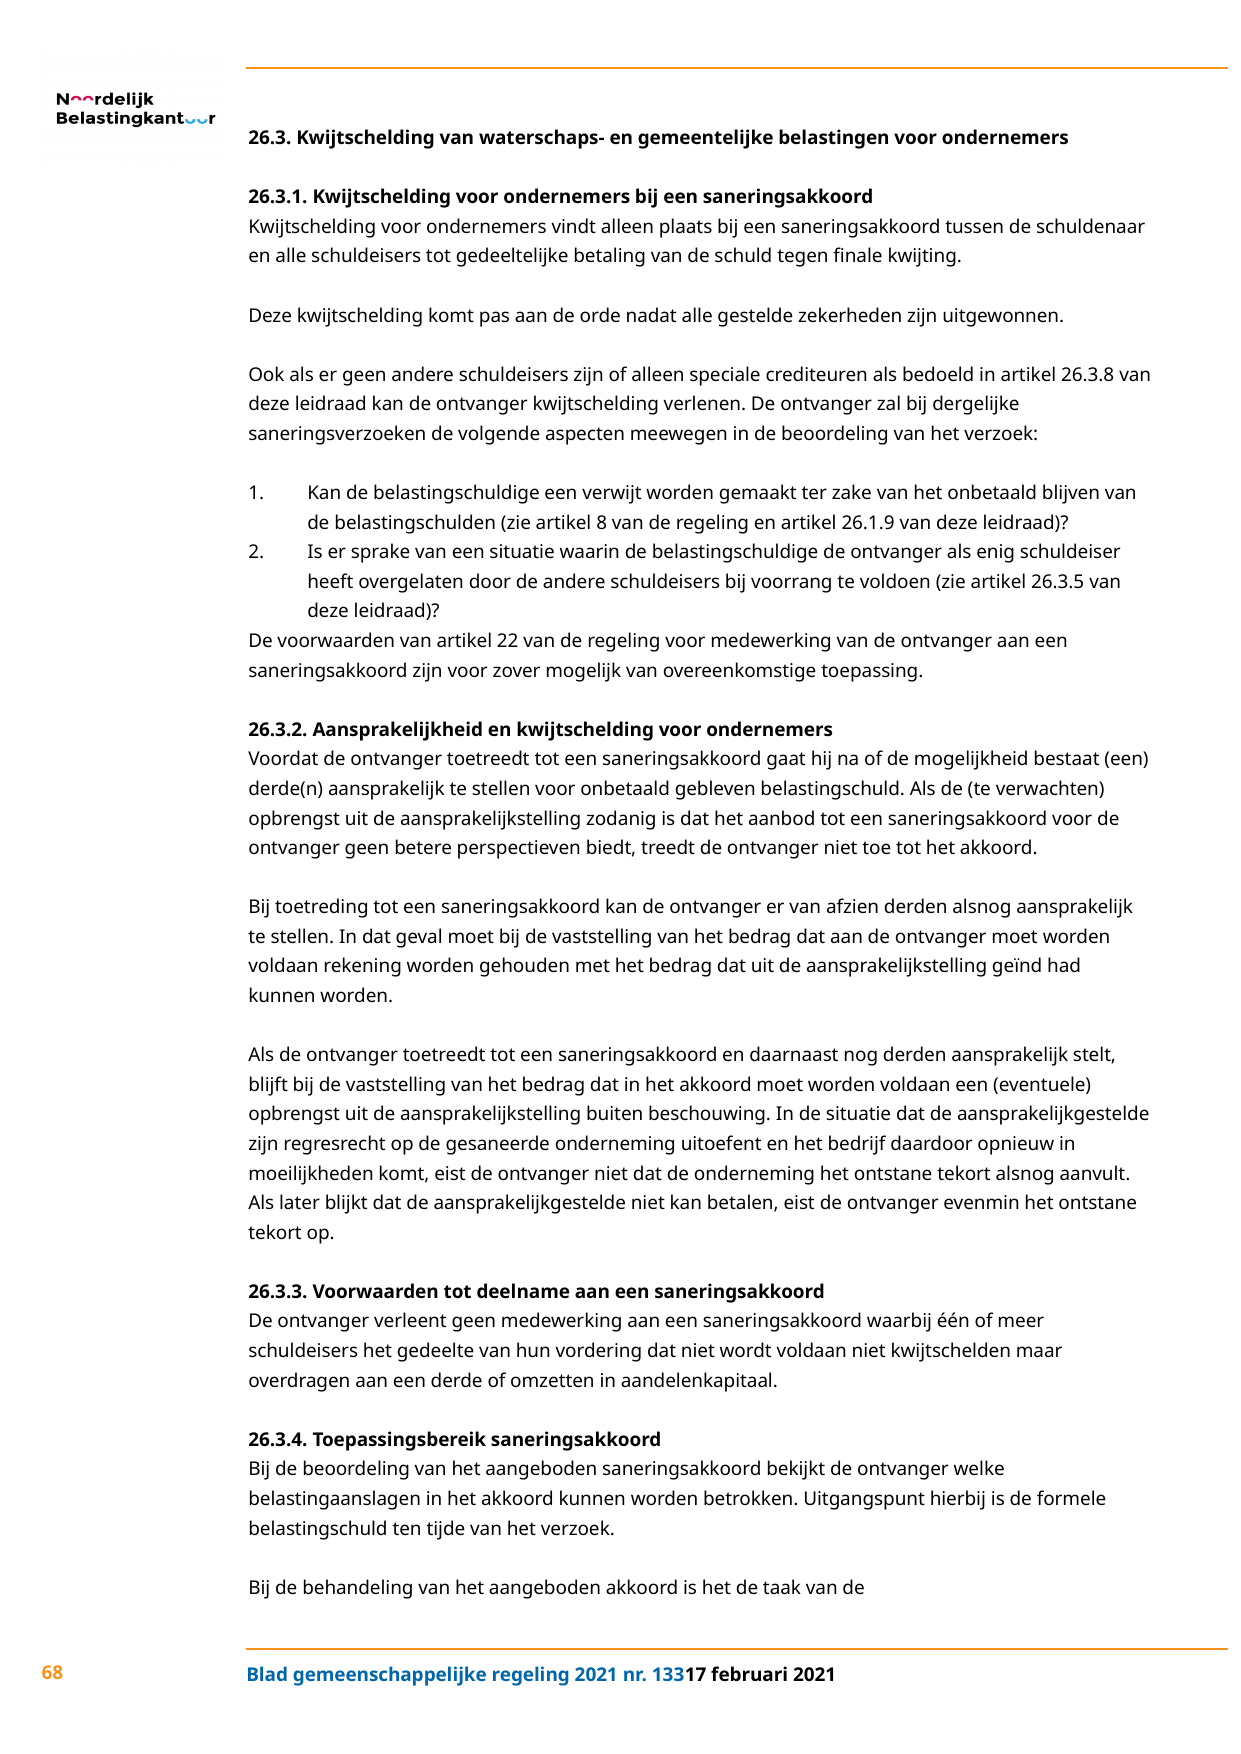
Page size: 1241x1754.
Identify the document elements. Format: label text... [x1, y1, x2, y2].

text 26.3.2. Aansprakelijkheid en kwijtschelding voor ondernemers [248, 716, 1152, 742]
text Bij de behandeling van het aangeboden akkoord is het de taak van de [248, 1574, 1152, 1600]
text 26.3.3. Voorwaarden tot deelname aan een saneringsakkoord [248, 1278, 1152, 1304]
text 26.3.1. Kwijtschelding voor ondernemers bij een saneringsakkoord [248, 183, 1152, 209]
text Bij toetreding tot een saneringsakkoord kan de ontvanger er van afzien derden alsnog aansprakelijk te stellen. In dat geval moet bij de vaststelling van het bedrag dat aan de ontvanger moet worden voldaan rekening worden gehouden met het bedrag dat uit de aansprakelijkstelling geïnd had kunnen worden. [248, 893, 1152, 1008]
list Kan de belastingschuldige een verwijt worden gemaakt ter zake van het onbetaald blijven van de belastingschulden (zie artikel 8 van de regeling en artikel 26.1.9 van deze leidraad)? [248, 479, 1152, 535]
text Ook als er geen andere schuldeisers zijn of alleen speciale crediteuren als bedoeld in artikel 26.3.8 van deze leidraad kan de ontvanger kwijtschelding verlenen. De ontvanger zal bij dergelijke saneringsverzoeken de volgende aspecten meewegen in de beoordeling van het verzoek: [248, 361, 1152, 446]
text De voorwaarden van artikel 22 van de regeling voor medewerking van de ontvanger aan een saneringsakkoord zijn voor zover mogelijk van overeenkomstige toepassing. [248, 627, 1152, 683]
text Voordat de ontvanger toetreedt tot een saneringsakkoord gaat hij na of de mogelijkheid bestaat (een) derde(n) aansprakelijk te stellen voor onbetaald gebleven belastingschuld. Als de (te verwachten) opbrengst uit de aansprakelijkstelling zodanig is dat het aanbod tot een saneringsakkoord voor de ontvanger geen betere perspectieven biedt, treedt de ontvanger niet toe tot het akkoord. [248, 746, 1152, 860]
text Deze kwijtschelding komt pas aan de orde nadat alle gestelde zekerheden zijn uitgewonnen. [248, 302, 1152, 328]
text 26.3.4. Toepassingsbereik saneringsakkoord [248, 1426, 1152, 1452]
text Bij de beoordeling van het aangeboden saneringsakkoord bekijkt de ontvanger welke belastingaanslagen in het akkoord kunnen worden betrokken. Uitgangspunt hierbij is de formele belastingschuld ten tijde van het verzoek. [248, 1456, 1152, 1541]
text 26.3. Kwijtschelding van waterschaps- en gemeentelijke belastingen voor ondernemers [248, 124, 1152, 150]
text Kwijtschelding voor ondernemers vindt alleen plaats bij een saneringsakkoord tussen de schuldenaar en alle schuldeisers tot gedeeltelijke betaling van de schuld tegen finale kwijting. [248, 213, 1152, 268]
text De ontvanger verleent geen medewerking aan een saneringsakkoord waarbij één of meer schuldeisers het gedeelte van hun vordering dat niet wordt voldaan niet kwijtschelden maar overdragen aan een derde of omzetten in aandelenkapitaal. [248, 1308, 1152, 1393]
picture [41, 47, 231, 172]
list Is er sprake van een situatie waarin de belastingschuldige de ontvanger als enig schuldeiser heeft overgelaten door de andere schuldeisers bij voorrang te voldoen (zie artikel 26.3.5 van deze leidraad)? [248, 538, 1152, 623]
text Als de ontvanger toetreedt tot een saneringsakkoord en daarnaast nog derden aansprakelijk stelt, blijft bij de vaststelling van het bedrag dat in het akkoord moet worden voldaan een (eventuele) opbrengst uit de aansprakelijkstelling buiten beschouwing. In de situatie dat de aansprakelijkgestelde zijn regresrecht op de gesaneerde onderneming uitoefent en het bedrijf daardoor opnieuw in moeilijkheden komt, eist de ontvanger niet dat de onderneming het ontstane tekort alsnog aanvult. Als later blijkt dat de aansprakelijkgestelde niet kan betalen, eist de ontvanger evenmin het ontstane tekort op. [248, 1041, 1152, 1245]
